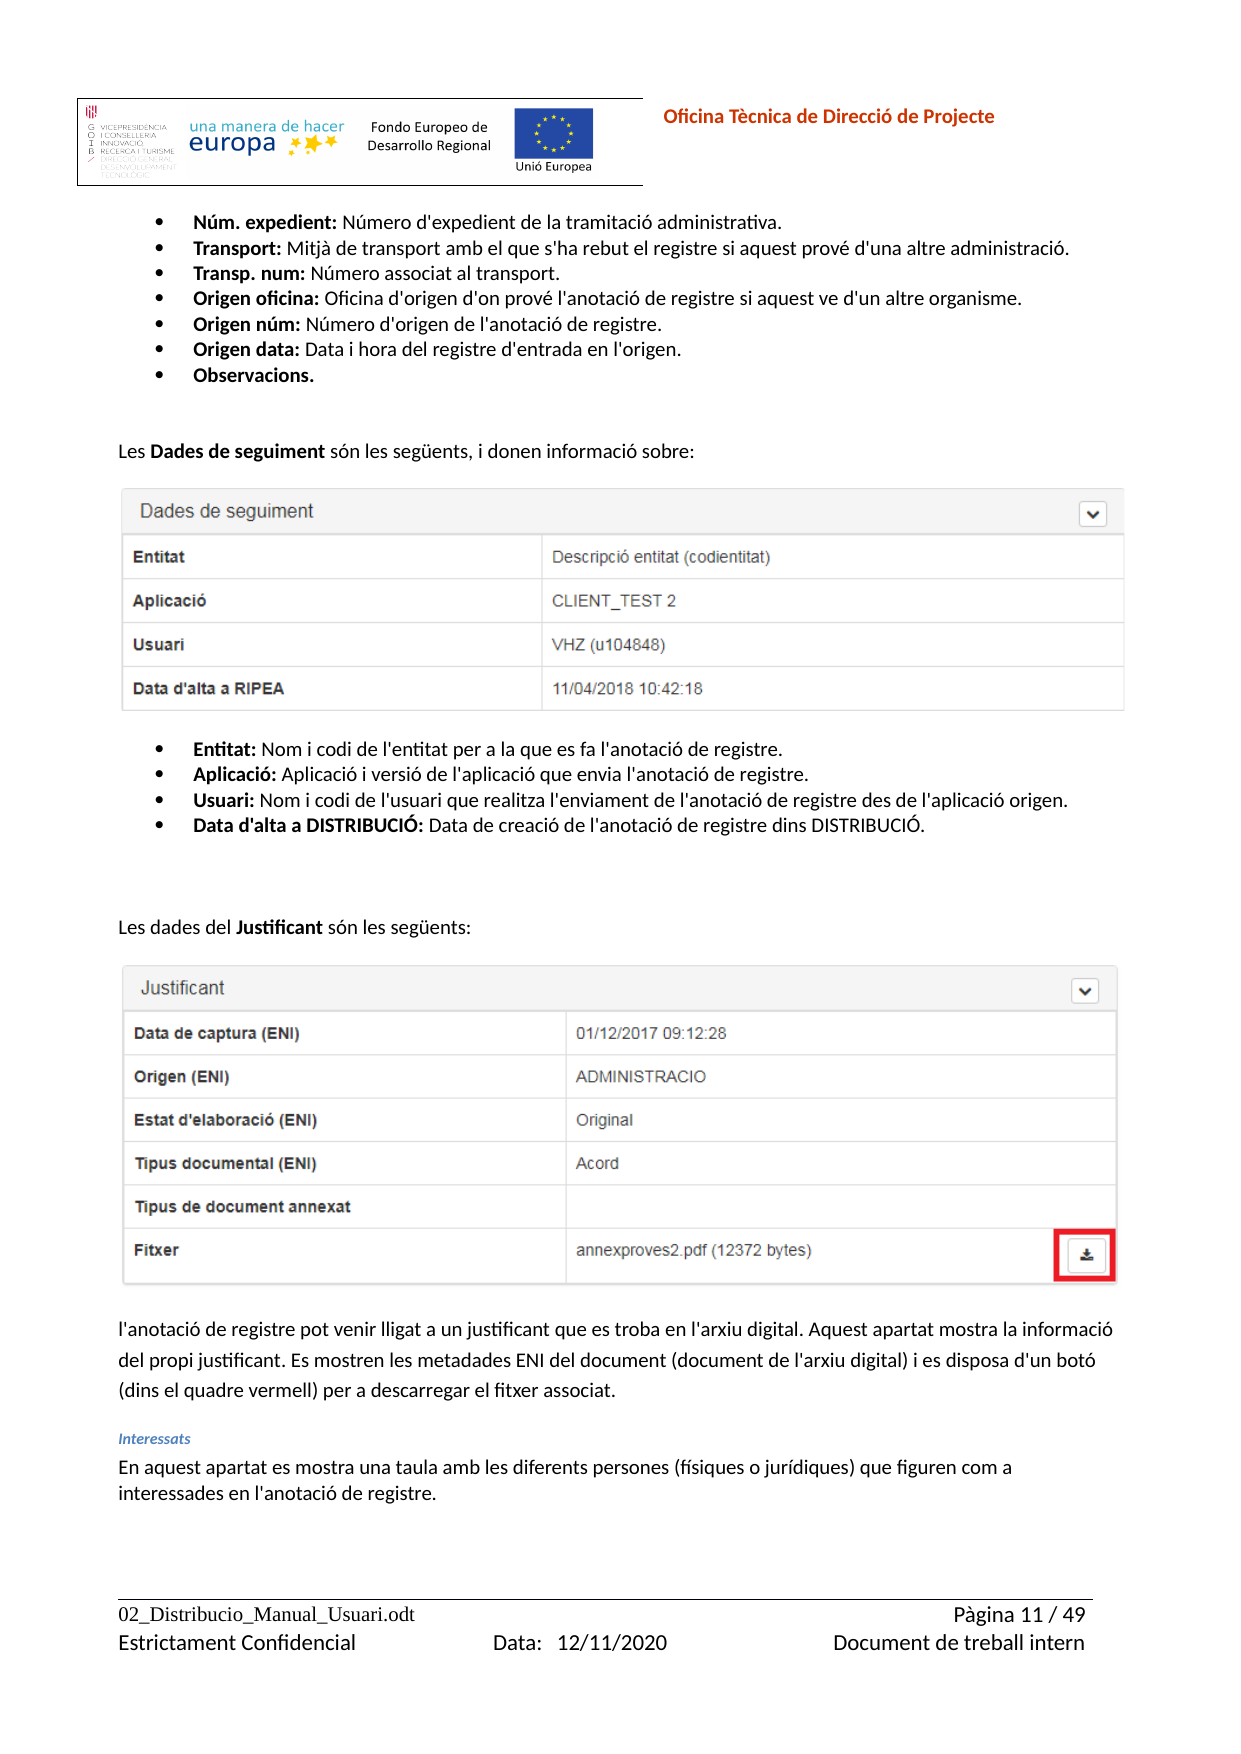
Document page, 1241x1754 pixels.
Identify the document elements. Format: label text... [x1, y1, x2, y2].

text Les Dades de seguiment són les següents, i donen informació sobre: [118, 438, 1122, 463]
list Usuari: Nom i codi de l'usuari que realitza l'enviament de l'anotació de registre des de l'aplicació origen. [156, 787, 1122, 812]
list Aplicació: Aplicació i versió de l'aplicació que envia l'anotació de registre. [156, 762, 1122, 787]
text l'anotació de registre pot venir lligat a un justificant que es troba en l'arxiu digital. Aquest apartat mostra la informació del propi justificant. Es mostren les metadades ENI del document (document de l'arxiu digital) i es disposa d'un botó (dins el quadre vermell) per a descarregar el fitxer associat. [118, 1316, 1122, 1403]
subtitle Interessats [89, 1428, 1122, 1448]
list Data d'alta a DISTRIBUCIÓ: Data de creació de l'anotació de registre dins DISTRIBUCIÓ. [156, 812, 1122, 838]
text Les dades del Justificant són les següents: [118, 914, 1122, 939]
picture [121, 488, 1125, 711]
list Origen núm: Número d'origen de l'anotació de registre. [156, 311, 1122, 336]
picture [82, 103, 181, 180]
list Entitat: Nom i codi de l'entitat per a la que es fa l'anotació de registre. [156, 736, 1122, 762]
picture [187, 103, 599, 180]
picture [121, 965, 1125, 1291]
list Transp. num: Número associat al transport. [156, 260, 1122, 286]
list Observacions. [156, 362, 1122, 387]
list Origen oficina: Oficina d'origen d'on prové l'anotació de registre si aquest ve d'un altre organisme. [156, 286, 1122, 311]
list Transport: Mitjà de transport amb el que s'ha rebut el registre si aquest prové d'una altre administració. [156, 235, 1122, 260]
list Origen data: Data i hora del registre d'entrada en l'origen. [156, 336, 1122, 362]
text En aquest apartat es mostra una taula amb les diferents persones (físiques o jurídiques) que figuren com a interessades en l'anotació de registre. [118, 1454, 1122, 1505]
list Núm. expedient: Número d'expedient de la tramitació administrativa. [156, 209, 1122, 235]
